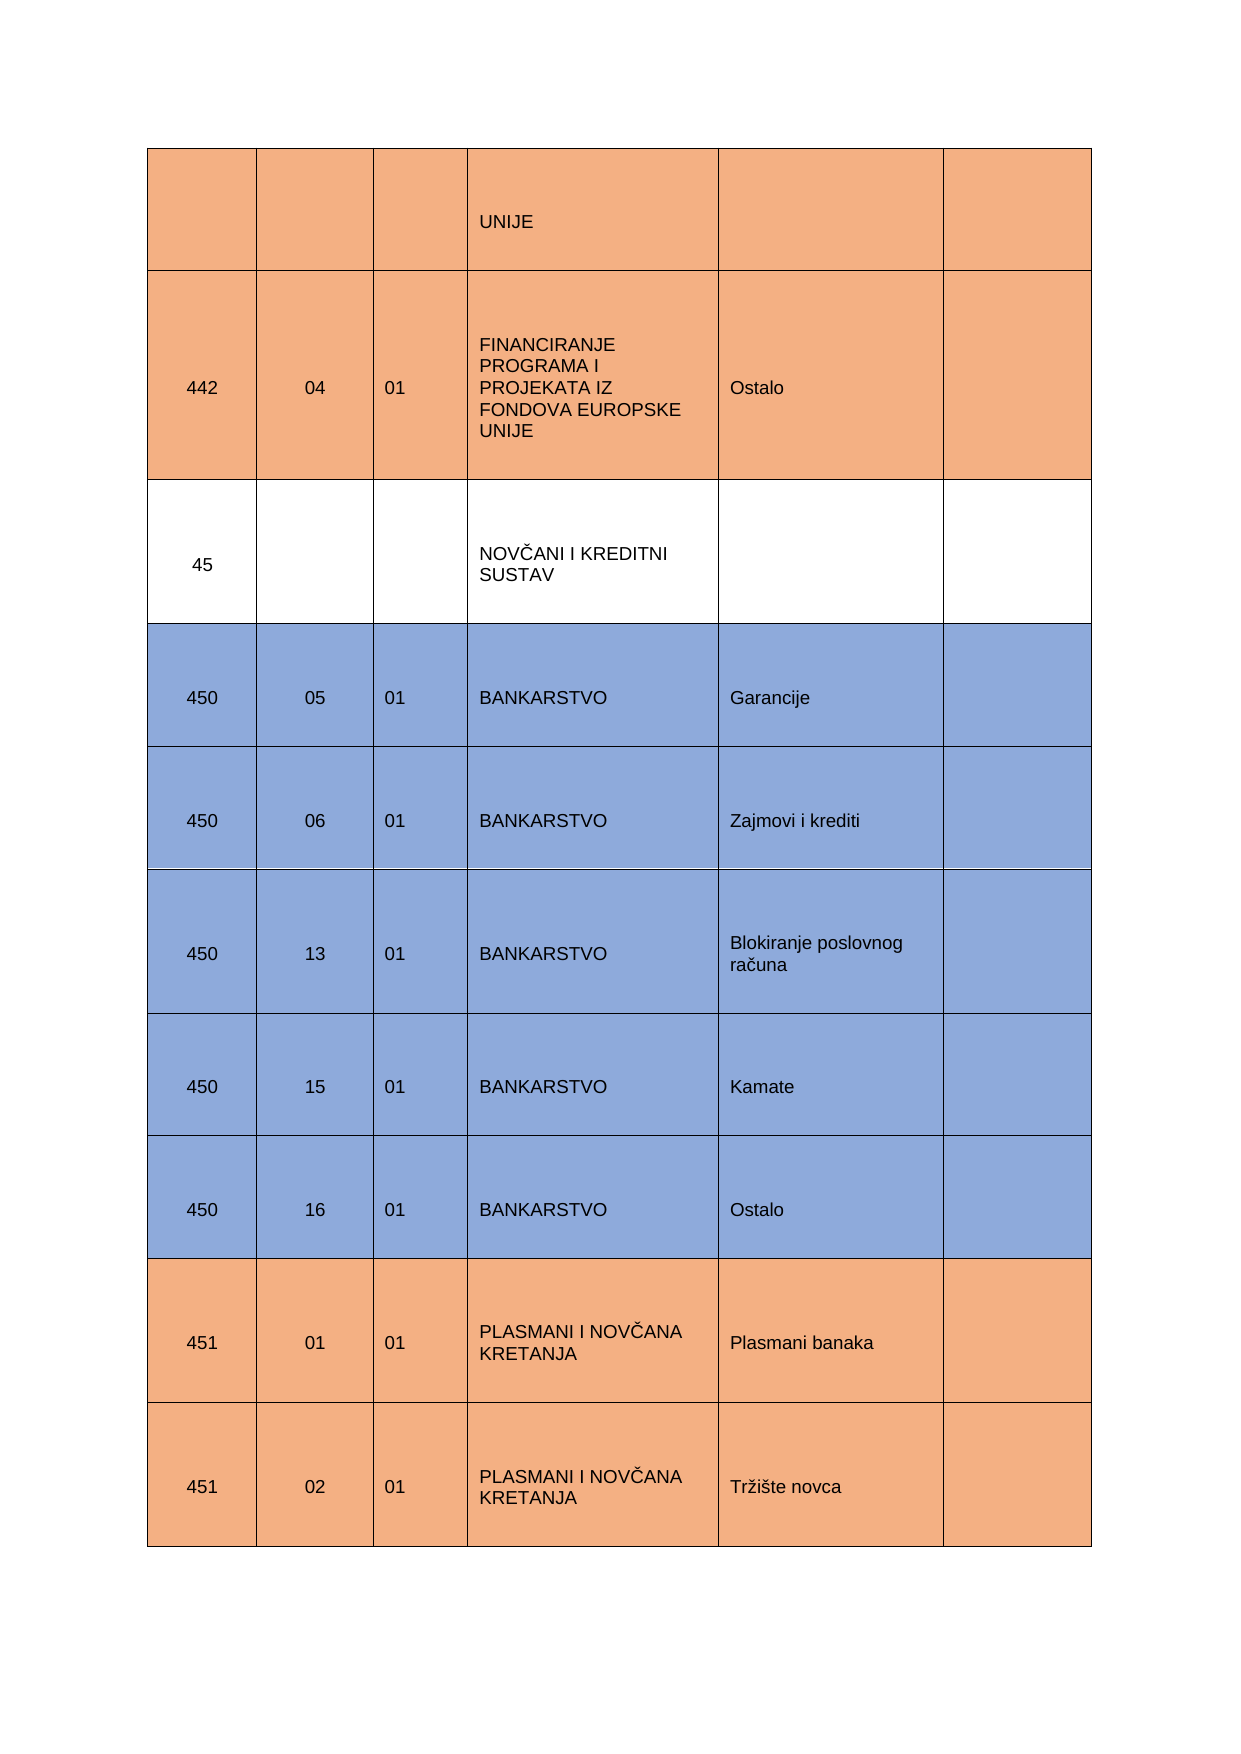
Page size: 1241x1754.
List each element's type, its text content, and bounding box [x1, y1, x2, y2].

table_cell 450 [148, 1014, 256, 1135]
table_cell 451 [148, 1259, 256, 1402]
table_cell [374, 149, 467, 270]
table_cell BANKARSTVO [468, 870, 718, 1013]
table_cell Ostalo [719, 271, 943, 479]
table_cell Garancije [719, 624, 943, 746]
table_cell BANKARSTVO [468, 747, 718, 868]
table_cell 01 [257, 1259, 373, 1402]
table_cell NOVČANI I KREDITNI SUSTAV [468, 480, 718, 623]
table_cell PLASMANI I NOVČANA KRETANJA [468, 1259, 718, 1402]
table_cell 06 [257, 747, 373, 868]
table_cell 16 [257, 1136, 373, 1258]
table_cell 13 [257, 870, 373, 1013]
table_cell 15 [257, 1014, 373, 1135]
table_cell 04 [257, 271, 373, 479]
table_cell 01 [374, 624, 467, 746]
table_cell 45 [148, 480, 256, 623]
table_cell Zajmovi i krediti [719, 747, 943, 868]
table_cell Tržište novca [719, 1403, 943, 1546]
table_cell [944, 1259, 1091, 1402]
table_cell 450 [148, 1136, 256, 1258]
table_cell 451 [148, 1403, 256, 1546]
table_cell 01 [374, 1014, 467, 1135]
table_cell Kamate [719, 1014, 943, 1135]
table_cell BANKARSTVO [468, 1014, 718, 1135]
table_cell 442 [148, 271, 256, 479]
table_cell BANKARSTVO [468, 1136, 718, 1258]
table_cell [944, 1014, 1091, 1135]
table_cell [719, 149, 943, 270]
table_cell [944, 1136, 1091, 1258]
table_cell [944, 271, 1091, 479]
table_cell PLASMANI I NOVČANA KRETANJA [468, 1403, 718, 1546]
table_cell [944, 1403, 1091, 1546]
table_cell 01 [374, 271, 467, 479]
table_cell 02 [257, 1403, 373, 1546]
table_cell Blokiranje poslovnog računa [719, 870, 943, 1013]
table_cell 450 [148, 747, 256, 868]
table_cell [257, 149, 373, 270]
table_cell UNIJE [468, 149, 718, 270]
table_cell [944, 747, 1091, 868]
table_cell [257, 480, 373, 623]
table_cell [374, 480, 467, 623]
table_cell 01 [374, 1403, 467, 1546]
table_cell 01 [374, 1259, 467, 1402]
table_cell 01 [374, 870, 467, 1013]
table_cell Plasmani banaka [719, 1259, 943, 1402]
table_cell BANKARSTVO [468, 624, 718, 746]
table_cell [148, 149, 256, 270]
table_cell 05 [257, 624, 373, 746]
table_cell [719, 480, 943, 623]
table_cell [944, 870, 1091, 1013]
table_cell [944, 480, 1091, 623]
table_cell [944, 624, 1091, 746]
table_cell Ostalo [719, 1136, 943, 1258]
table_cell 450 [148, 624, 256, 746]
table_cell FINANCIRANJE PROGRAMA I PROJEKATA IZ FONDOVA EUROPSKE UNIJE [468, 271, 718, 479]
table_cell 450 [148, 870, 256, 1013]
table_cell 01 [374, 1136, 467, 1258]
table_cell 01 [374, 747, 467, 868]
table_cell [944, 149, 1091, 270]
